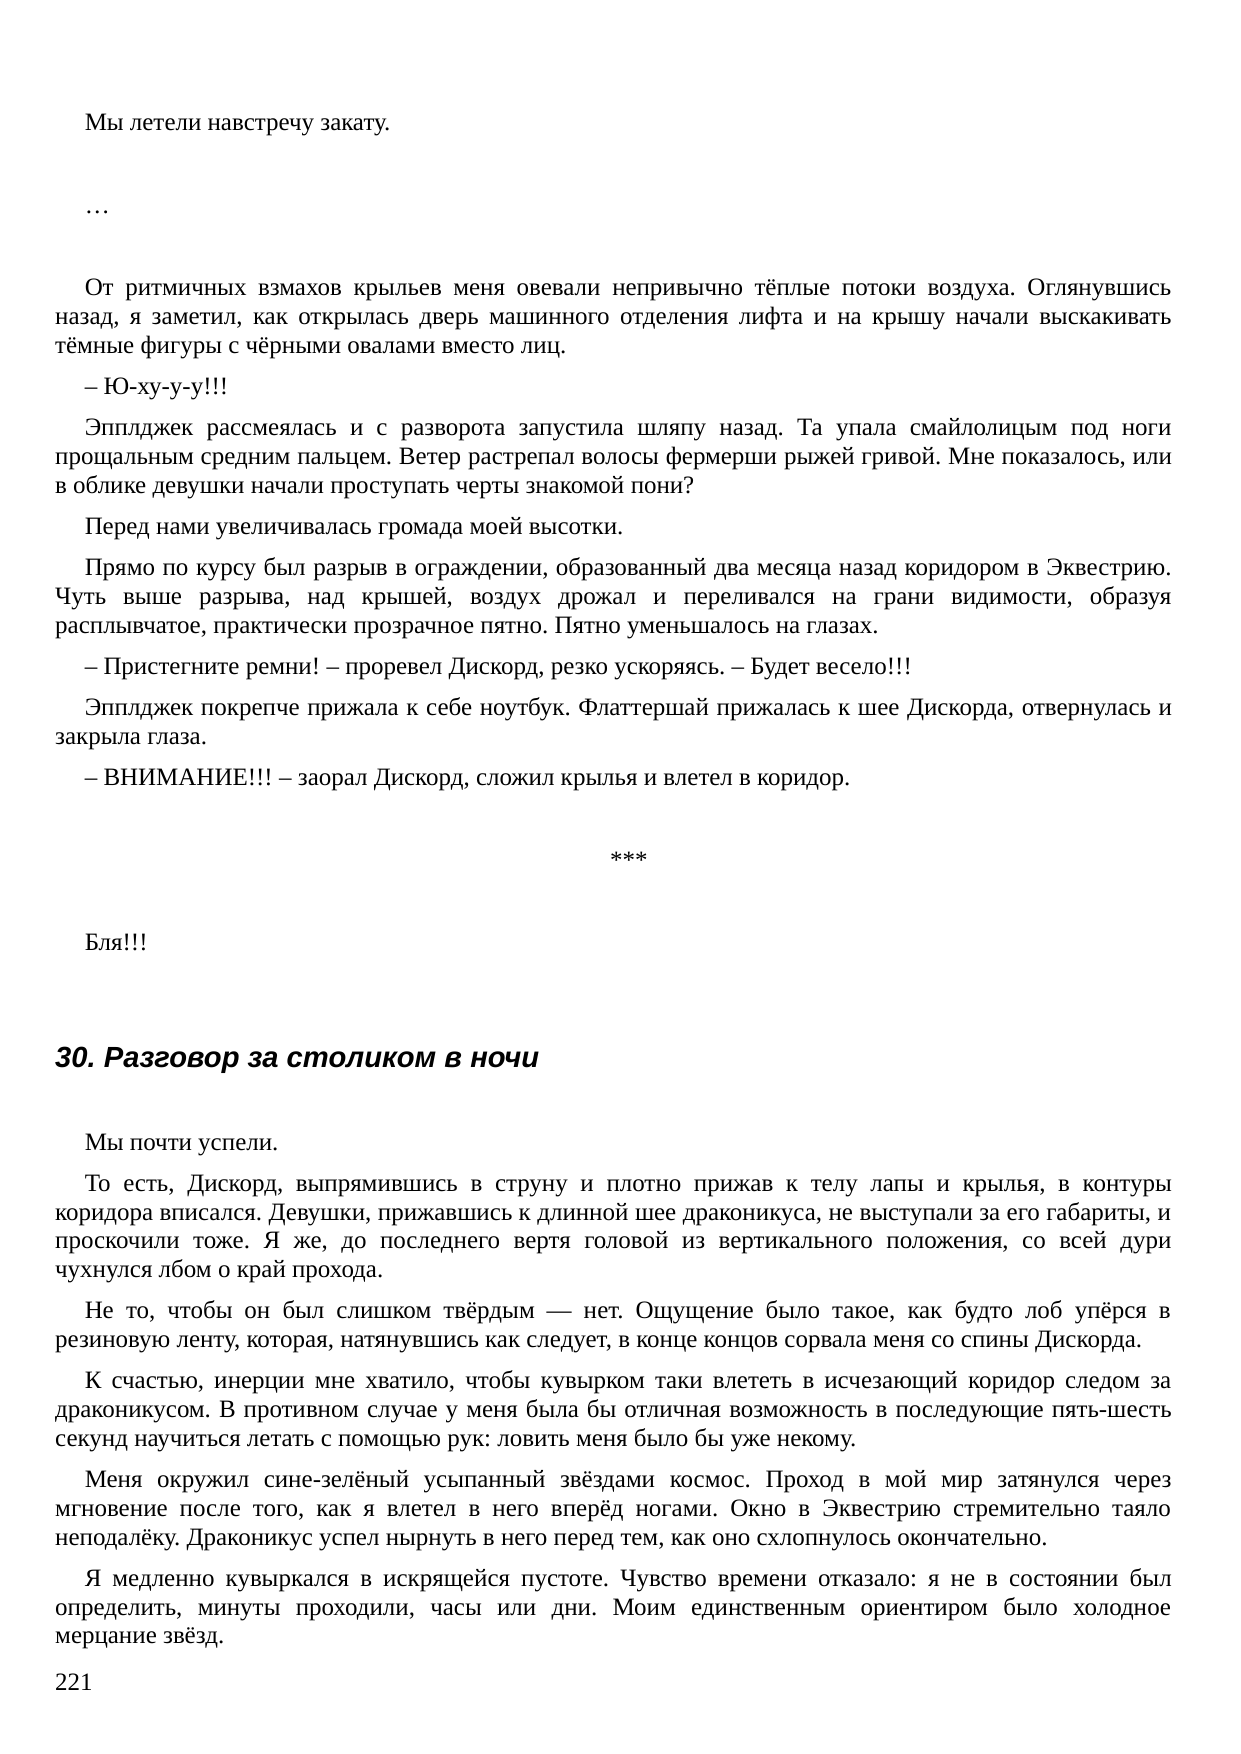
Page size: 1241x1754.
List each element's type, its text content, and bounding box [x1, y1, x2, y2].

text Прямо по курсу был разрыв в ограждении, образованный два месяца назад коридором в Эквестрию. Чуть выше разрыва, над крышей, воздух дрожал и переливался на грани видимости, образуя расплывчатое, практически прозрачное пятно. Пятно уменьшалось на глазах. [55, 552, 1173, 638]
text Перед нами увеличивалась громада моей высотки. [55, 511, 1173, 540]
text – ВНИМАНИЕ!!! – заорал Дискорд, сложил крылья и влетел в коридор. [55, 762, 1173, 791]
text То есть, Дискорд, выпрямившись в струну и плотно прижав к телу лапы и крылья, в контуры коридора вписался. Девушки, прижавшись к длинной шее драконикуса, не выступали за его габариты, и проскочили тоже. Я же, до последнего вертя головой из вертикального положения, со всей дури чухнулся лбом о край прохода. [55, 1168, 1173, 1283]
text Я медленно кувыркался в искрящейся пустоте. Чувство времени отказало: я не в состоянии был определить, минуты проходили, часы или дни. Моим единственным ориентиром было холодное мерцание звёзд. [55, 1563, 1173, 1649]
text Бля!!! [55, 927, 1173, 956]
text Мы почти успели. [55, 1127, 1173, 1156]
text Мы летели навстречу закату. [55, 107, 1173, 136]
text Эпплджек рассмеялась и с разворота запустила шляпу назад. Та упала смайлолицым под ноги прощальным средним пальцем. Ветер растрепал волосы фермерши рыжей гривой. Мне показалось, или в облике девушки начали проступать черты знакомой пони? [55, 412, 1173, 498]
text – Ю-ху-у-у!!! [55, 371, 1173, 400]
text От ритмичных взмахов крыльев меня овевали непривычно тёплые потоки воздуха. Оглянувшись назад, я заметил, как открылась дверь машинного отделения лифта и на крышу начали выскакивать тёмные фигуры с чёрными овалами вместо лиц. [55, 272, 1173, 358]
text … [55, 190, 1173, 218]
subtitle 30. Разговор за столиком в ночи [55, 1039, 1173, 1073]
text *** [55, 845, 1173, 873]
text К счастью, инерции мне хватило, чтобы кувырком таки влететь в исчезающий коридор следом за драконикусом. В противном случае у меня была бы отличная возможность в последующие пять-шесть секунд научиться летать с помощью рук: ловить меня было бы уже некому. [55, 1366, 1173, 1452]
text – Пристегните ремни! – проревел Дискорд, резко ускоряясь. – Будет весело!!! [55, 651, 1173, 680]
text Эпплджек покрепче прижала к себе ноутбук. Флаттершай прижалась к шее Дискорда, отвернулась и закрыла глаза. [55, 692, 1173, 750]
text Не то, чтобы он был слишком твёрдым — нет. Ощущение было такое, как будто лоб упёрся в резиновую ленту, которая, натянувшись как следует, в конце концов сорвала меня со спины Дискорда. [55, 1296, 1173, 1353]
text Меня окружил сине-зелёный усыпанный звёздами космос. Проход в мой мир затянулся через мгновение после того, как я влетел в него вперёд ногами. Окно в Эквестрию стремительно таяло неподалёку. Драконикус успел нырнуть в него перед тем, как оно схлопнулось окончательно. [55, 1464, 1173, 1551]
